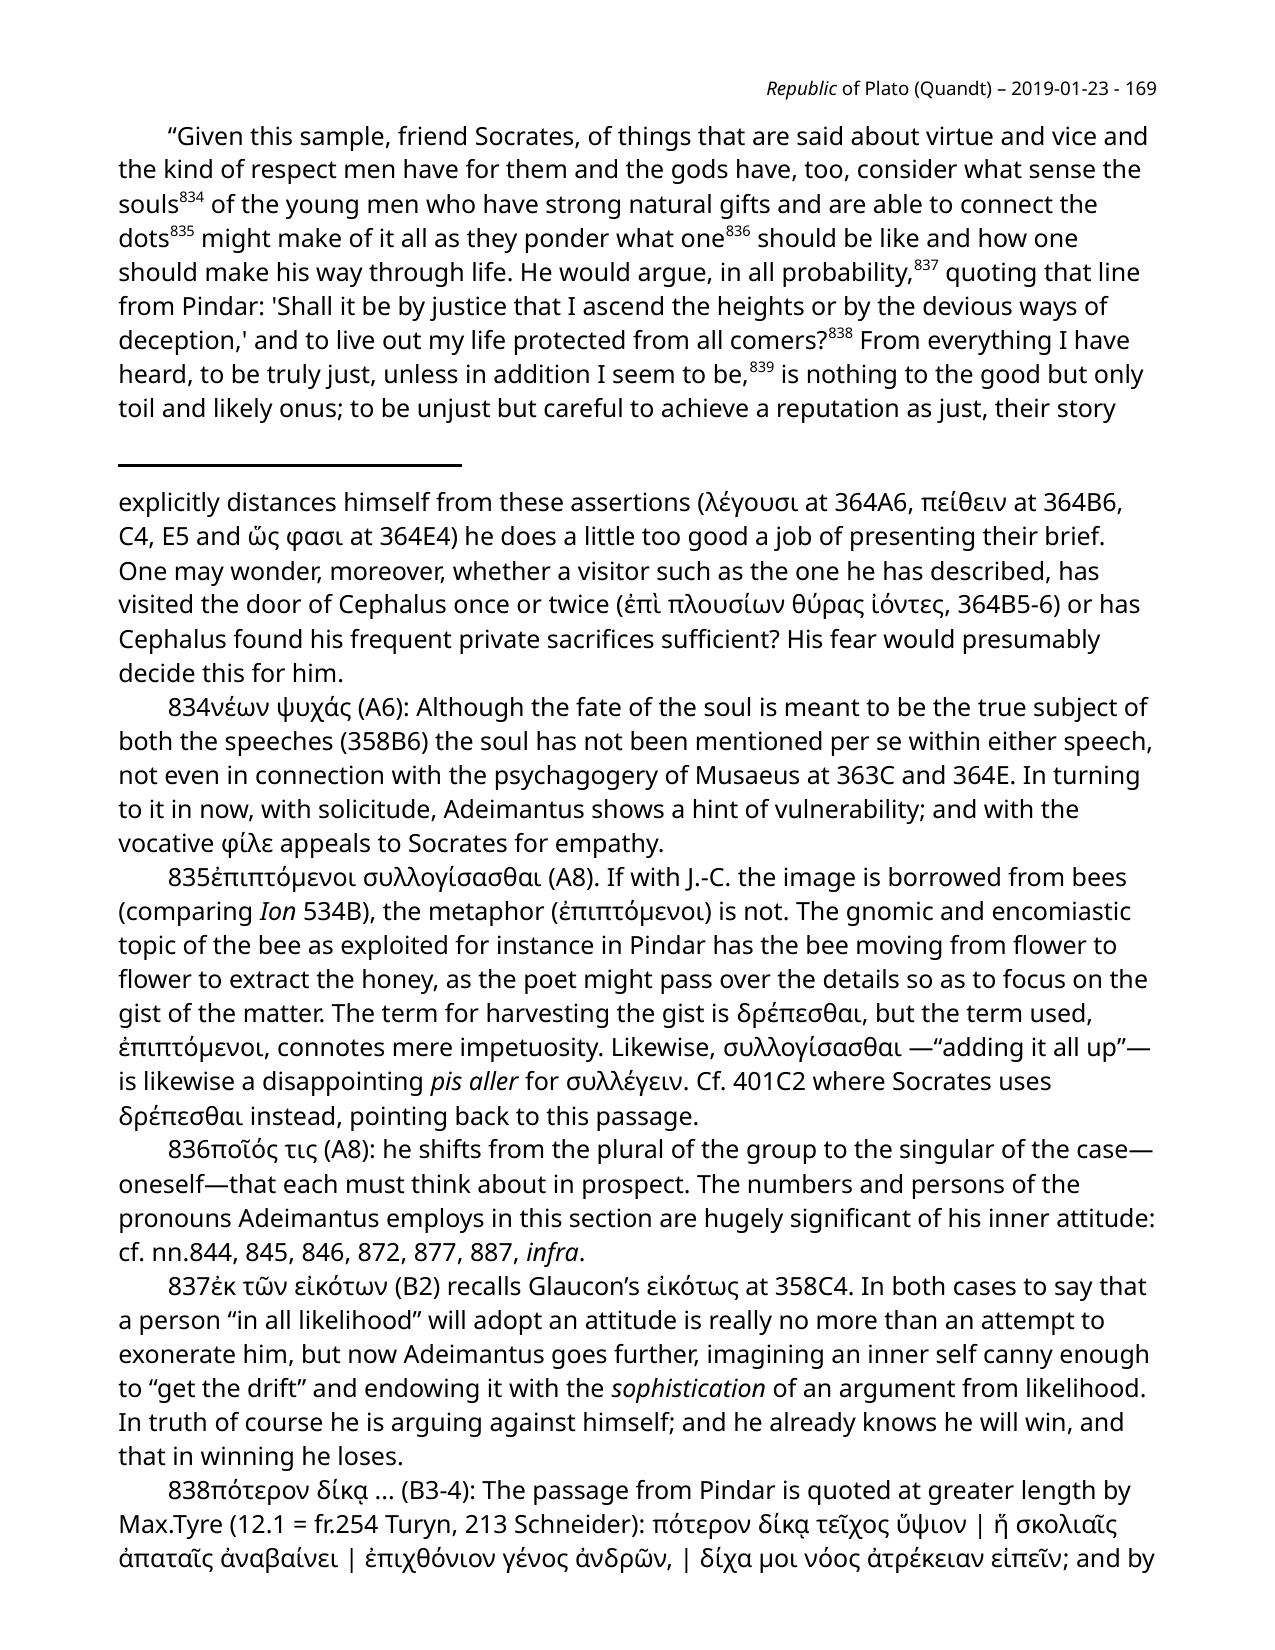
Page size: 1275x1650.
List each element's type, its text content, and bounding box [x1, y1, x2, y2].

text ἐκ τῶν εἰκότων (B2) recalls Glaucon’s εἰκότως at 358C4. In both cases to say that a person “in all likelihood” will adopt an attitude is really no more than an attempt to exonerate him, but now Adeimantus goes further, imagining an inner self canny enough to “get the drift” and endowing it with the sophistication of an argument from likelihood. In truth of course he is arguing against himself; and he already knows he will win, and that in winning he loses. [118, 1268, 1157, 1473]
text “Given this sample, friend Socrates, of things that are said about virtue and vice and the kind of respect men have for them and the gods have, too, consider what sense the souls of the young men who have strong natural gifts and are able to connect the dots might make of it all as they ponder what one should be like and how one should make his way through life. He would argue, in all probability, quoting that line from Pindar: 'Shall it be by justice that I ascend the heights or by the devious ways of deception,' and to live out my life protected from all comers? From everything I have heard, to be truly just, unless in addition I seem to be, is nothing to the good but only toil and likely onus; to be unjust but careful to achieve a reputation as just, their story gives me a life like a god’s. So then, as the wise assure me that appearance and show can defeat even truth and that these hold the key to happiness, onto this path must I turn with all my strength. Let me build a proud front and wrap myself around with a show of justice before me, but keep in tow behind me that crafty crooked fox of Archilochus the wise. Someone might object, 'It’s hard to fool all the people all the time.' Yes, I’d say, ease never garnered the greater goods. We must buck up if we are to achieve happiness, and cling to reason. Reason bids us to mount an assault against being caught by building up cabals and associations; next there are the teachers of persuasion we can hire to provide us with skills oratorical and forensic. From these sources we’ll be equipped to persuade our way through some troubles and force our way through others, and come off far ahead in the end and scot-free. 'But the gods you can’t persuade nor can you force them.' But can’t I say in response that first of all, if they don’t exist or don’t care about human affairs, why should we for our part care about eluding them? Alternatively, if they do exist and do care about us, let me remind you that our only evidence that they do is from the arguments we are reviewing and from our poets who sing the genealogies, but these very sources tell us also that by means of sacrifices, and by those 'soothing vows' of Homer, and by setting up offerings to them, they are amenable to being reoriented in their outlook and persuaded to think otherwise. You must believe those sources in both or believe them in neither. Take it that we are to believe: then we must commit injustice and make a sacrifice paid for out of the proceeds. After all, if we are to be just we will only have not being punished by the gods to look forward to, at the expense (366) of forgoing the proceeds of injustice; but if we are unjust we’ll not only secure the lucre but also, by making our prayers as persons who have ‘o’erstepped the bounds and sinned,’ and softening their resolve, we will get off without having to pay a sou. 'But you’ve forgotten how we pay the penalty in Hades for the evils we do here above, whether ourselves or our children’s children.' 'But my friend,' he shall reply from his enlightened economical point of view, 'for that in turn I can adduce the power and efficacy of the telestic rituals and the releasing gods that the greatest cities extol as do those children of the gods that have become their poets and prophets, who have laid this information for us.’ What argument could still be made, then, by which we would choose justice over a life of great injustice, the which if only we garner it while maintaining a false gracefulness we shall be pulling off something quite intelligent, both in respect to gods and to men, in this life and in the life beyond, in accordance with the argument that is being made by everybody who’s anybody? [118, 118, 1157, 425]
text ποῖός τις (A8): he shifts from the plural of the group to the singular of the case—oneself—that each must think about in prospect. The numbers and persons of the pronouns Adeimantus employs in this section are hugely significant of his inner attitude: cf. nn.844, 845, 846, 872, 877, 887, infra. [118, 1132, 1157, 1268]
text δεινὰ περιμένει (A3). Cf.330D-331B. Adeimantus’s depiction includes even the scare tactic with which his μάντεις might seek to close the deal. Though his description explicitly distances himself from these assertions (λέγουσι at 364A6, πείθειν at 364B6, C4, E5 and ὥς φασι at 364E4) he does a little too good a job of presenting their brief. One may wonder, moreover, whether a visitor such as the one he has described, has visited the door of Cephalus once or twice (ἐπὶ πλουσίων θύρας ἰόντες, 364B5-6) or has Cephalus found his frequent private sacrifices sufficient? His fear would presumably decide this for him. [118, 485, 1157, 689]
text νέων ψυχάς (A6): Although the fate of the soul is meant to be the true subject of both the speeches (358B6) the soul has not been mentioned per se within either speech, not even in connection with the psychagogery of Musaeus at 363C and 364E. In turning to it in now, with solicitude, Adeimantus shows a hint of vulnerability; and with the vocative φίλε appeals to Socrates for empathy. [118, 689, 1157, 860]
text πότερον δίκᾳ ... (B3-4): The passage from Pindar is quoted at greater length by Max.Tyre (12.1 = fr.254 Turyn, 213 Schneider): πότερον δίκᾳ τεῖχος ὕψιον | ἥ σκολιαῖς ἀπαταῖς ἀναβαίνει | ἐπιχθόνιον γένος ἀνδρῶν, | δίχα μοι νόος ἀτρέκειαν εἰπεῖν; and by Cicero in a letter to Atticus dubitating how he should treat a certain person; but later, Dion.Helic. can quote only the last line to express uncertainty on a technical question (comp.verb.21). Adeimantus’s truncated version seems to presume the theme of deep dubiety expressed in the fourth line of the fragment. The language of the portion quoted by Plato closely resembles Isth.5(4) 49-50: τετείχισται δὲ πάλαι | πύργος ὑψηλαῖς ἀρεταῖς ἀναβαίνειν, which suggests that the wall (there taking [with Dissen] ἀρεταῖς as dative of agent with τετείχισται and ἀναβαίνειν as epexegetical of ὑψηλαῖς) is a metaphor for social eminence. As such Adeimantus’s exegesis, ἐμαυτὸν οὕτω περιφράξας διαβιῶ shades the meaning away from eminence in virtue toward the unapproachable security of a battlement. [118, 1473, 1157, 1575]
text ἐπιπτόμενοι συλλογίσασθαι (A8). If with J.-C. the image is borrowed from bees (comparing Ion 534B), the metaphor (ἐπιπτόμενοι) is not. The gnomic and encomiastic topic of the bee as exploited for instance in Pindar has the bee moving from flower to flower to extract the honey, as the poet might pass over the details so as to focus on the gist of the matter. The term for harvesting the gist is δρέπεσθαι, but the term used, ἐπιπτόμενοι, connotes mere impetuosity. Likewise, συλλογίσασθαι —“adding it all up”—is likewise a disappointing pis aller for συλλέγειν. Cf. 401C2 where Socrates uses δρέπεσθαι instead, pointing back to this passage. [118, 860, 1157, 1132]
